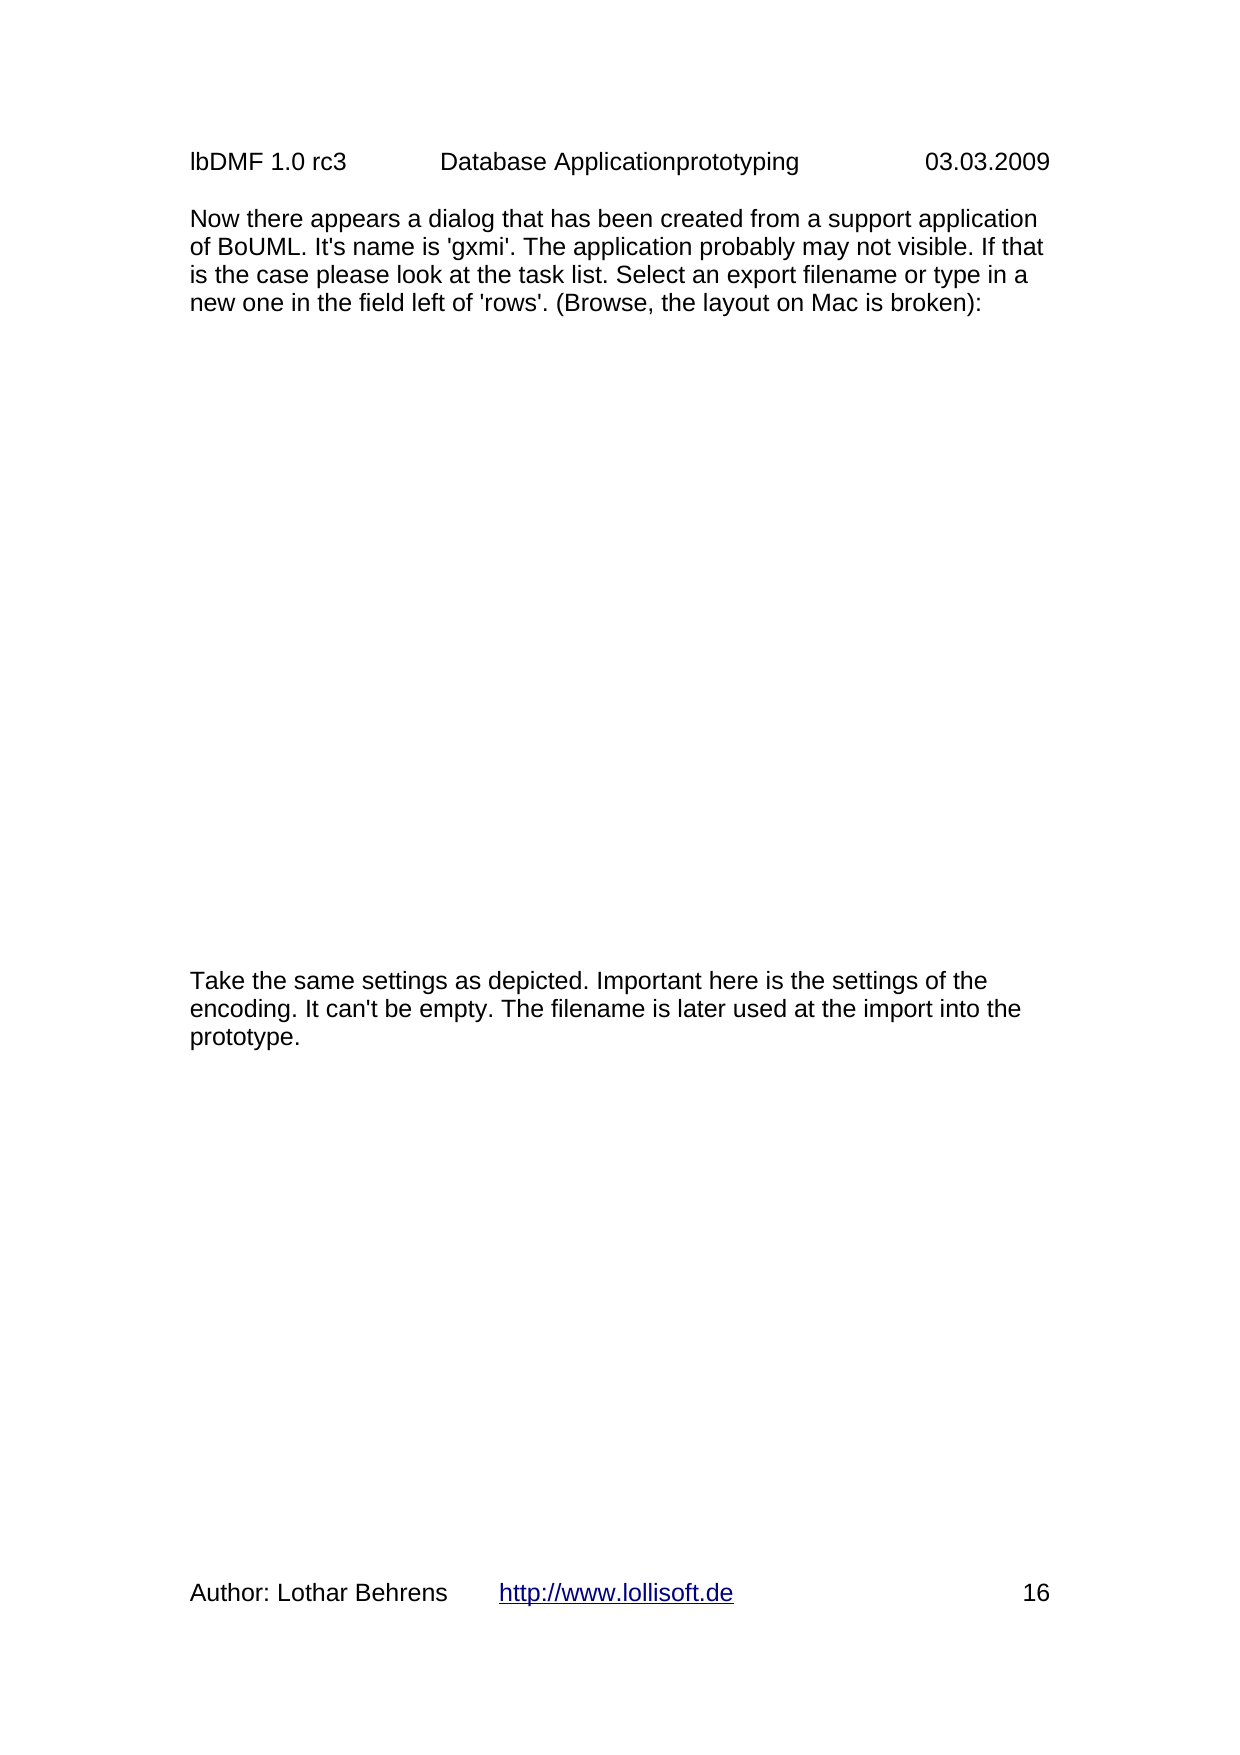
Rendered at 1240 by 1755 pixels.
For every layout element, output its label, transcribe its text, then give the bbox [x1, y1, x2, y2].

text Now there appears a dialog that has been created from a support application of BoUML. It's name is 'gxmi'. The application probably may not visible. If that is the case please look at the task list. Select an export filename or type in a new one in the field left of 'rows'. (Browse, the layout on Mac is broken): [189, 205, 1050, 317]
text Take the same settings as depicted. Important here is the settings of the encoding. It can't be empty. The filename is later used at the import into the prototype. [189, 967, 1050, 1050]
